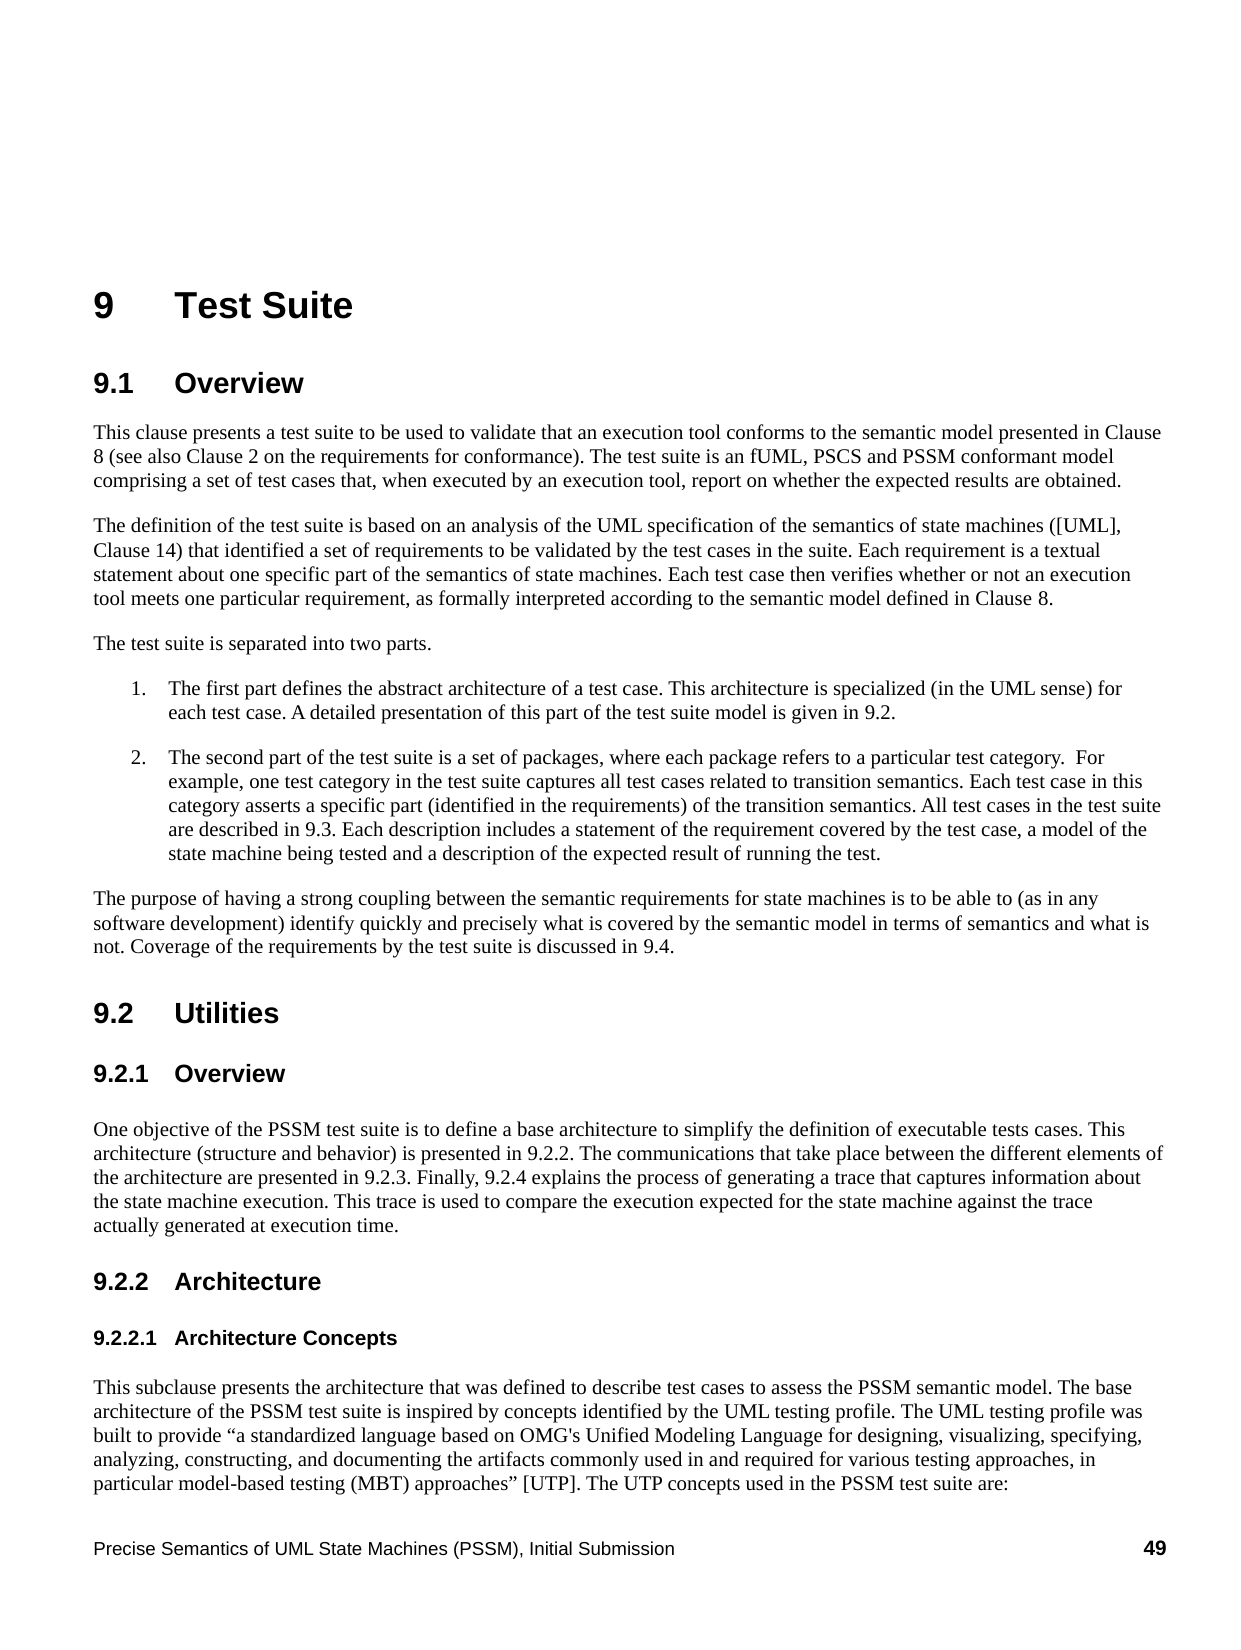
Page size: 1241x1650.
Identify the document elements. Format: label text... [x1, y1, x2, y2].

text The purpose of having a strong coupling between the semantic requirements for state machines is to be able to (as in any software development) identify quickly and precisely what is covered by the semantic model in terms of semantics and what is not. Coverage of the requirements by the test suite is discussed in 9.4. [93, 886, 1164, 958]
subtitle Test Suite [93, 283, 1164, 326]
text This subclause presents the architecture that was defined to describe test cases to assess the PSSM semantic model. The base architecture of the PSSM test suite is inspired by concepts identified by the UML testing profile. The UML testing profile was built to provide “a standardized language based on OMG's Unified Modeling Language for designing, visualizing, specifying, analyzing, constructing, and documenting the artifacts commonly used in and required for various testing approaches, in particular model-based testing (MBT) approaches” [UTP]. The UTP concepts used in the PSSM test suite are: [93, 1375, 1164, 1495]
subtitle Overview [93, 1058, 1164, 1088]
subtitle Overview [93, 364, 1164, 399]
subtitle Utilities [93, 994, 1164, 1029]
text One objective of the PSSM test suite is to define a base architecture to simplify the definition of executable tests cases. This architecture (structure and behavior) is presented in 9.2.2. The communications that take place between the different elements of the architecture are presented in 9.2.3. Finally, 9.2.4 explains the process of generating a trace that captures information about the state machine execution. This trace is used to compare the execution expected for the state machine against the trace actually generated at execution time. [93, 1117, 1164, 1237]
subtitle Architecture [93, 1266, 1164, 1296]
text This clause presents a test suite to be used to validate that an execution tool conforms to the semantic model presented in Clause 8 (see also Clause 2 on the requirements for conformance). The test suite is an fUML, PSCS and PSSM conformant model comprising a set of test cases that, when executed by an execution tool, report on whether the expected results are obtained. [93, 420, 1164, 492]
list The first part defines the abstract architecture of a test case. This architecture is specialized (in the UML sense) for each test case. A detailed presentation of this part of the test suite model is given in 9.2. [131, 676, 1164, 724]
subtitle Architecture Concepts [93, 1325, 1164, 1350]
text The definition of the test suite is based on an analysis of the UML specification of the semantics of state machines ([UML], Clause 14) that identified a set of requirements to be validated by the test cases in the suite. Each requirement is a textual statement about one specific part of the semantics of state machines. Each test case then verifies whether or not an execution tool meets one particular requirement, as formally interpreted according to the semantic model defined in Clause 8. [93, 513, 1164, 610]
list The second part of the test suite is a set of packages, where each package refers to a particular test category. For example, one test category in the test suite captures all test cases related to transition semantics. Each test case in this category asserts a specific part (identified in the requirements) of the transition semantics. All test cases in the test suite are described in 9.3. Each description includes a statement of the requirement covered by the test case, a model of the state machine being tested and a description of the expected result of running the test. [131, 745, 1164, 865]
text The test suite is separated into two parts. [93, 631, 1164, 655]
